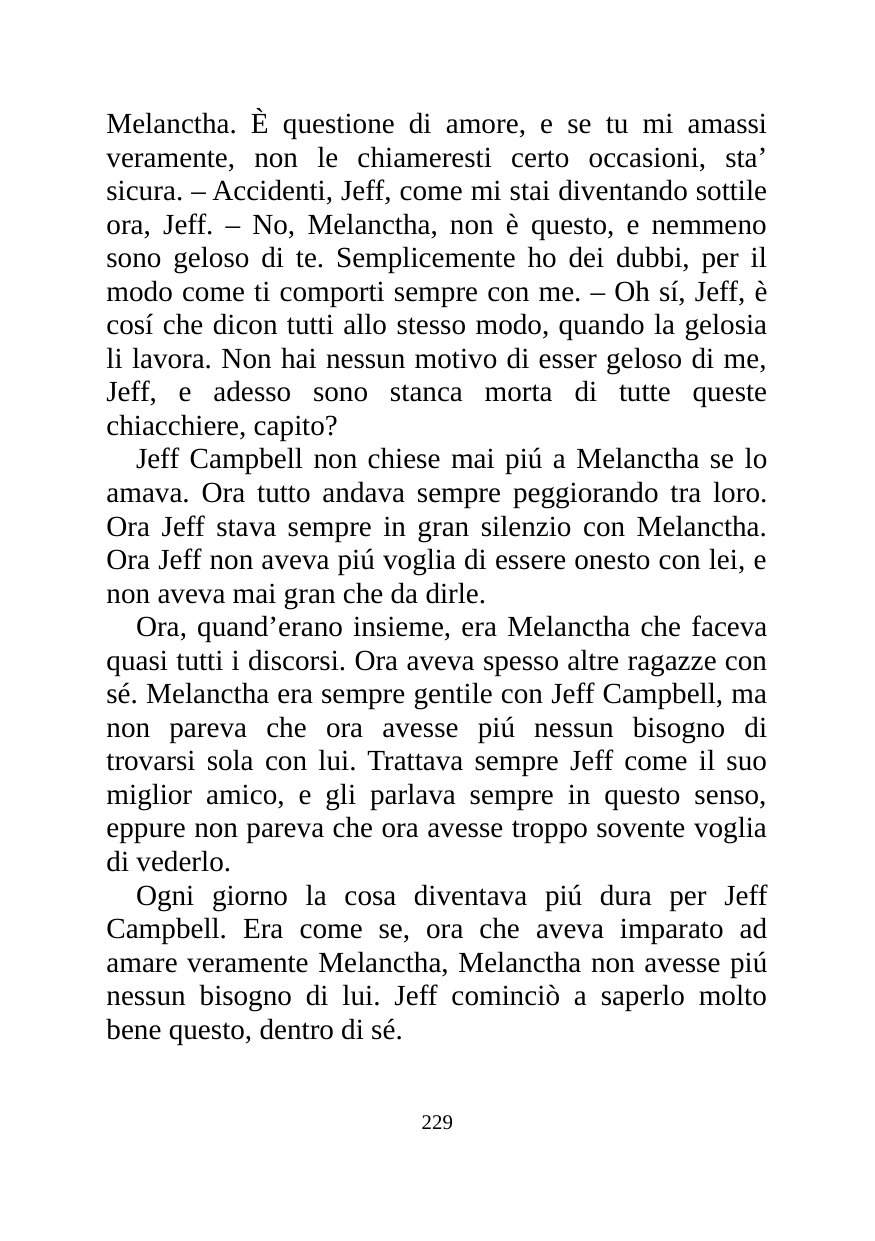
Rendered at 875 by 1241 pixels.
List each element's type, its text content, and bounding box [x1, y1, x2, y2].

text Melanctha. È questione di amore, e se tu mi amassi veramente, non le chiameresti certo occasioni, sta’ sicura. – Accidenti, Jeff, come mi stai diventando sottile ora, Jeff. – No, Melanctha, non è questo, e nemmeno sono geloso di te. Semplicemente ho dei dubbi, per il modo come ti comporti sempre con me. – Oh sí, Jeff, è cosí che dicon tutti allo stesso modo, quando la gelosia li lavora. Non hai nessun motivo di esser geloso di me, Jeff, e adesso sono stanca morta di tutte queste chiacchiere, capito? [106, 106, 768, 442]
text Ora, quand’erano insieme, era Melanctha che faceva quasi tutti i discorsi. Ora aveva spesso altre ragazze con sé. Melanctha era sempre gentile con Jeff Campbell, ma non pareva che ora avesse piú nessun bisogno di trovarsi sola con lui. Trattava sempre Jeff come il suo miglior amico, e gli parlava sempre in questo senso, eppure non pareva che ora avesse troppo sovente voglia di vederlo. [106, 609, 768, 878]
text Jeff Campbell non chiese mai piú a Melanctha se lo amava. Ora tutto andava sempre peggiorando tra loro. Ora Jeff stava sempre in gran silenzio con Melanctha. Ora Jeff non aveva piú voglia di essere onesto con lei, e non aveva mai gran che da dirle. [106, 442, 768, 609]
text Ogni giorno la cosa diventava piú dura per Jeff Campbell. Era come se, ora che aveva imparato ad amare veramente Melanctha, Melanctha non avesse piú nessun bisogno di lui. Jeff cominciò a saperlo molto bene questo, dentro di sé. [106, 878, 768, 1045]
